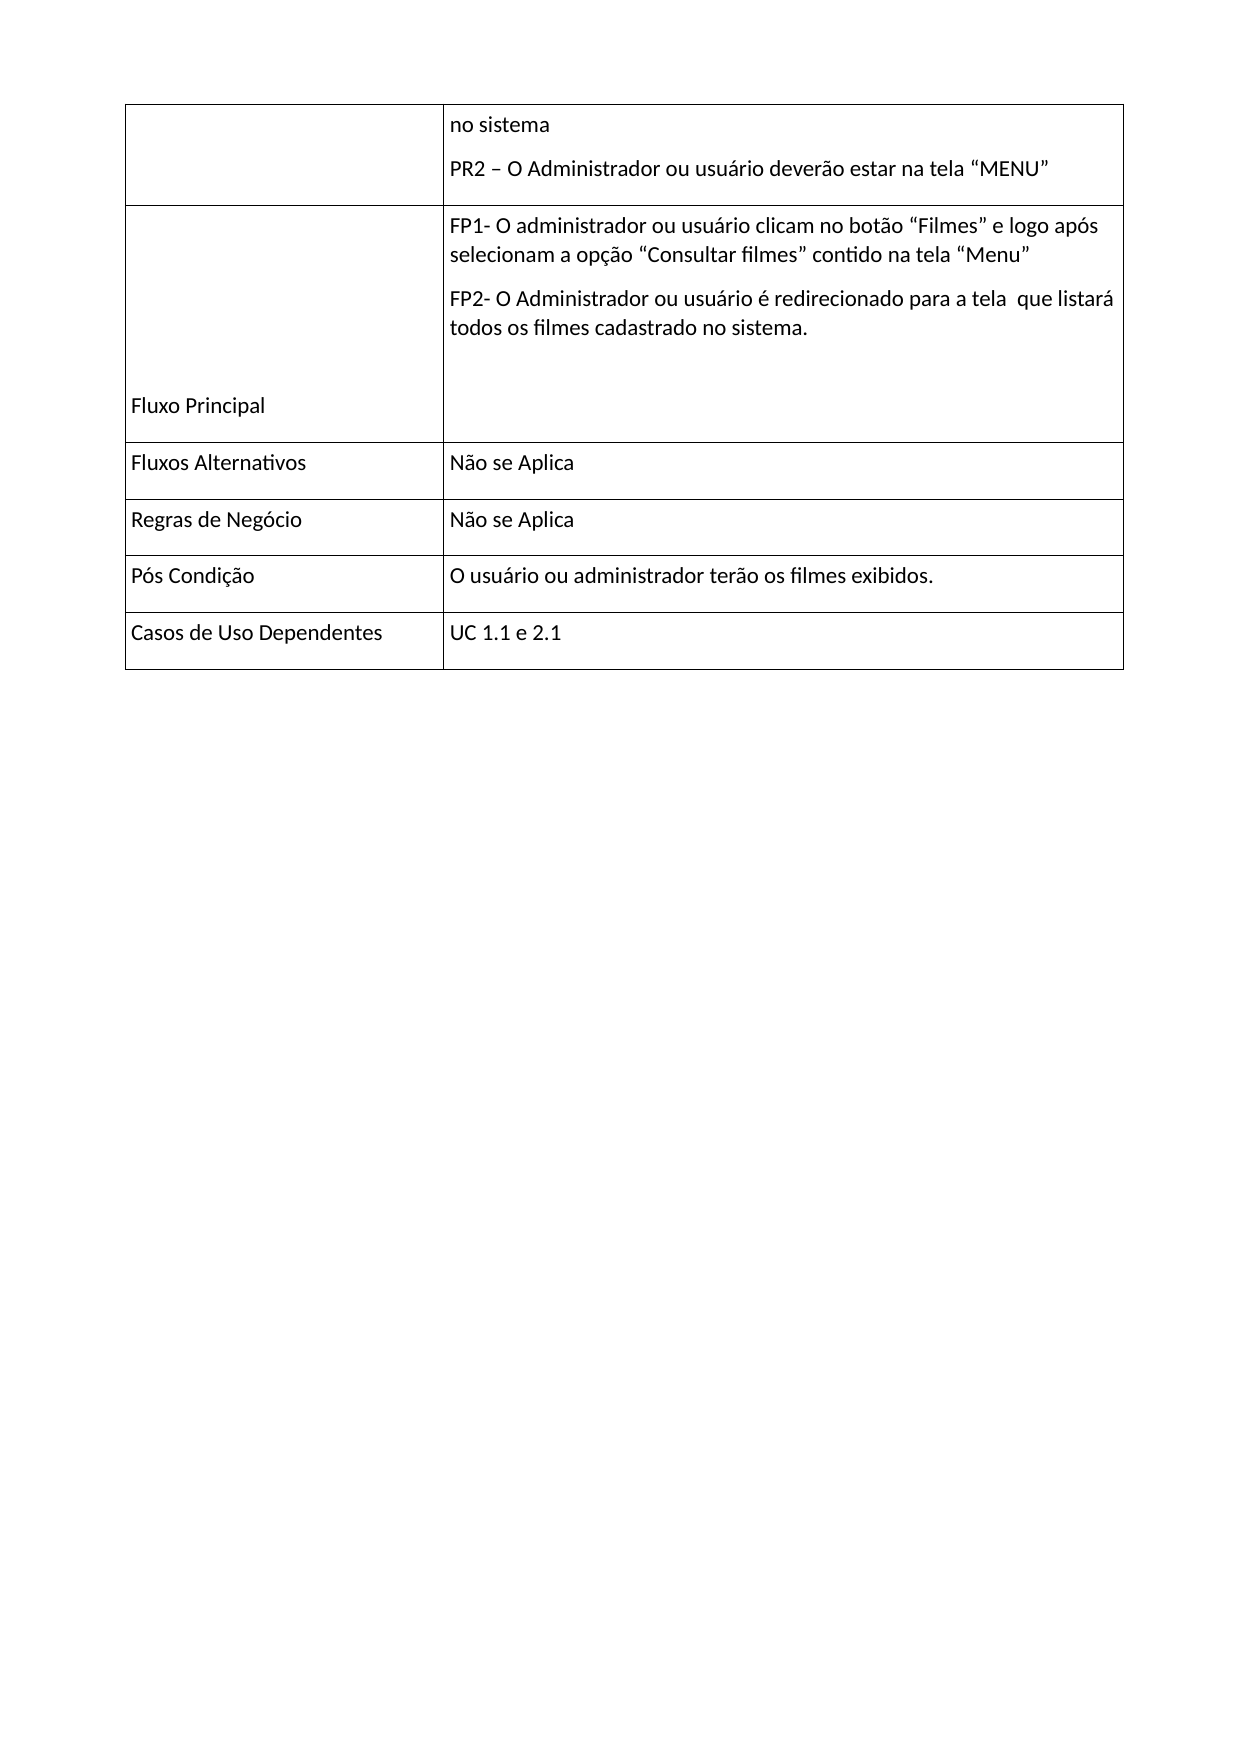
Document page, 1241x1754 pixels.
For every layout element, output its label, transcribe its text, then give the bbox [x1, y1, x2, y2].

table_cell [126, 105, 443, 205]
table_cell Regras de Negócio [126, 500, 443, 555]
table_cell O usuário ou administrador terão os filmes exibidos. [444, 556, 1123, 612]
table_cell Fluxo Principal [126, 206, 443, 442]
table_cell Não se Aplica [444, 500, 1123, 555]
table_cell UC 1.1 e 2.1 [444, 613, 1123, 669]
table_cell Não se Aplica [444, 443, 1123, 498]
table_cell FP1- O administrador ou usuário clicam no botão “Filmes” e logo após selecionam a opção “Consultar filmes” contido na tela “Menu” FP2- O Administrador ou usuário é redirecionado para a tela que listará todos os filmes cadastrado no sistema. [444, 206, 1123, 442]
table_cell no sistema PR2 – O Administrador ou usuário deverão estar na tela “MENU” [444, 105, 1123, 205]
table_cell Pós Condição [126, 556, 443, 612]
table_cell Fluxos Alternativos [126, 443, 443, 498]
table_cell Casos de Uso Dependentes [126, 613, 443, 669]
